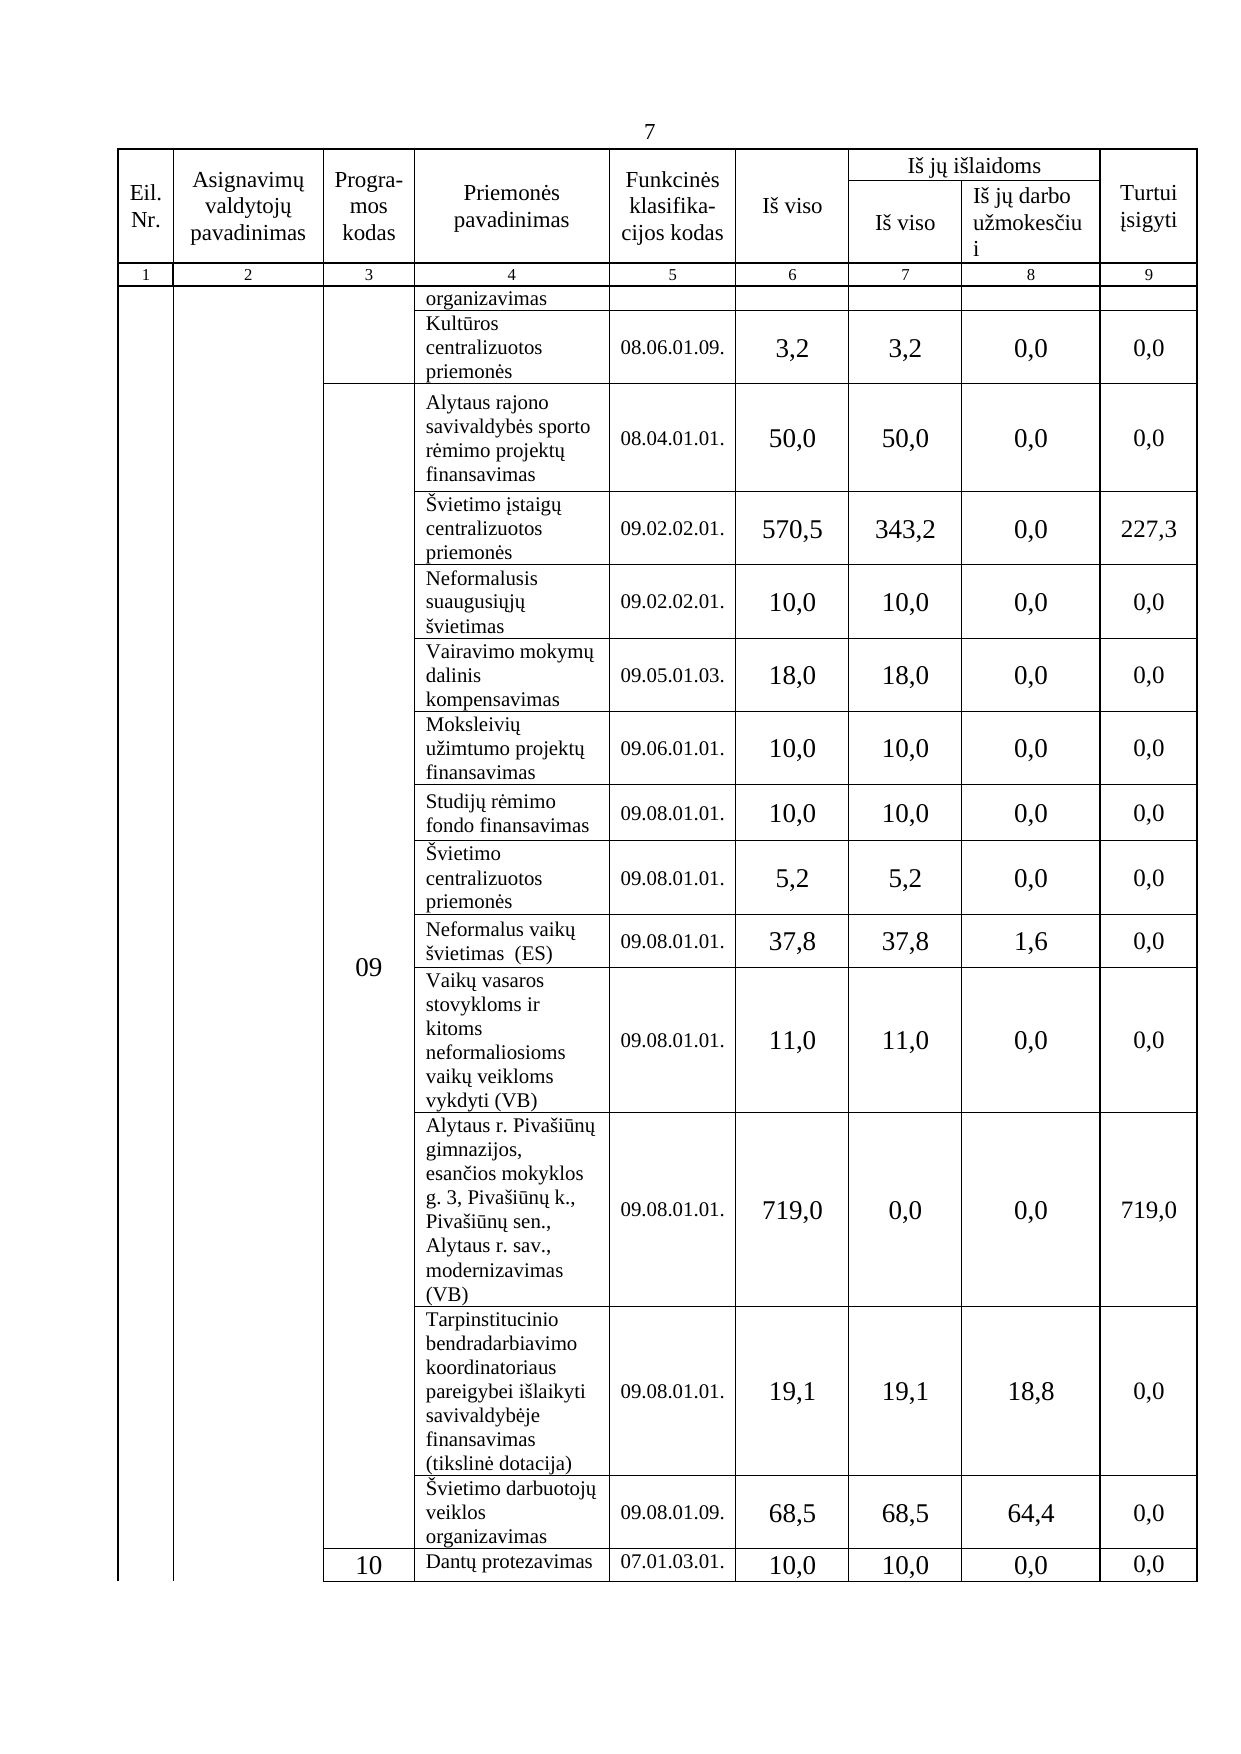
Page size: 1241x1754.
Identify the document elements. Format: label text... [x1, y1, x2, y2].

table_cell 10,0 [849, 1549, 961, 1581]
table_cell 68,5 [849, 1476, 961, 1548]
table_header Funkcinės klasifika-cijos kodas [610, 150, 735, 262]
table_cell Švietimo darbuotojų veiklos organizavimas [415, 1476, 609, 1548]
table_cell 10,0 [736, 1549, 848, 1581]
table_cell 08.06.01.09. [610, 311, 735, 383]
table_cell 0,0 [1101, 565, 1196, 638]
table_cell 11,0 [849, 968, 961, 1112]
table_cell [849, 287, 961, 310]
table_cell Dantų protezavimas [415, 1549, 609, 1581]
table_cell [736, 287, 848, 310]
table_cell Vairavimo mokymų dalinis kompensavimas [415, 639, 609, 711]
table_cell 10,0 [736, 785, 848, 840]
table_cell 5,2 [736, 841, 848, 913]
table_cell [1101, 287, 1196, 310]
table_cell 10,0 [736, 712, 848, 784]
table_cell 227,3 [1101, 492, 1196, 564]
table_cell 0,0 [1101, 639, 1196, 711]
table_cell 11,0 [736, 968, 848, 1112]
table_cell 0,0 [962, 1549, 1099, 1581]
table_cell Iš jų darbo užmokesčiui [962, 181, 1099, 262]
table_cell Švietimo centralizuotos priemonės [415, 841, 609, 913]
table_cell 07.01.03.01. [610, 1549, 735, 1581]
table_cell 7 [849, 264, 961, 285]
table_cell 0,0 [962, 841, 1099, 913]
table_header Progra-mos kodas [324, 150, 414, 262]
table_cell 0,0 [1101, 841, 1196, 913]
table_cell 0,0 [1101, 712, 1196, 784]
table_header Priemonės pavadinimas [415, 150, 609, 262]
table_cell Studijų rėmimo fondo finansavimas [415, 785, 609, 840]
table_cell 09.02.02.01. [610, 492, 735, 564]
table_cell 09 [324, 384, 414, 1548]
table_cell [174, 287, 323, 1581]
table_cell 09.02.02.01. [610, 565, 735, 638]
table_cell 6 [736, 264, 848, 285]
table_cell 0,0 [962, 785, 1099, 840]
table_cell [119, 287, 173, 1581]
table_cell 10,0 [849, 785, 961, 840]
table_cell 0,0 [962, 712, 1099, 784]
table_cell 09.05.01.03. [610, 639, 735, 711]
table_cell 0,0 [1101, 384, 1196, 491]
table_cell 0,0 [962, 968, 1099, 1112]
table_cell 0,0 [962, 492, 1099, 564]
table_header Asignavimų valdytojų pavadinimas [174, 150, 323, 262]
table_cell 0,0 [1101, 915, 1196, 967]
table_cell 68,5 [736, 1476, 848, 1548]
table_header Iš jų išlaidoms [849, 150, 1099, 180]
table_cell 8 [962, 264, 1099, 285]
table_cell 09.08.01.01. [610, 841, 735, 913]
table_header Iš viso [736, 150, 848, 262]
table_cell 1,6 [962, 915, 1099, 967]
table_cell 4 [415, 264, 609, 285]
table_cell Neformalusis suaugusiųjų švietimas [415, 565, 609, 638]
table_cell 10,0 [849, 712, 961, 784]
table_cell 0,0 [1101, 311, 1196, 383]
table_cell 0,0 [1101, 1476, 1196, 1548]
table_cell 0,0 [1101, 785, 1196, 840]
table_cell 0,0 [1101, 968, 1196, 1112]
table_cell 0,0 [962, 1113, 1099, 1306]
table_cell Tarpinstitucinio bendradarbiavimo koordinatoriaus pareigybei išlaikyti savivaldybėje finansavimas (tikslinė dotacija) [415, 1307, 609, 1475]
table_cell 37,8 [849, 915, 961, 967]
table_cell 9 [1101, 264, 1196, 285]
table_cell 10 [324, 1549, 414, 1581]
table_cell 0,0 [962, 384, 1099, 491]
table_cell 64,4 [962, 1476, 1099, 1548]
table_cell 09.08.01.01. [610, 1307, 735, 1475]
table_cell 2 [174, 264, 323, 285]
table_header Turtui įsigyti [1101, 150, 1196, 262]
table_cell 719,0 [1101, 1113, 1196, 1306]
table_cell 10,0 [849, 565, 961, 638]
table_cell 5 [610, 264, 735, 285]
table_cell 5,2 [849, 841, 961, 913]
table_cell 0,0 [849, 1113, 961, 1306]
table_cell Alytaus r. Pivašiūnų gimnazijos, esančios mokyklos g. 3, Pivašiūnų k., Pivašiūnų sen., Alytaus r. sav., modernizavimas (VB) [415, 1113, 609, 1306]
table_cell 1 [119, 264, 172, 285]
table_cell 19,1 [849, 1307, 961, 1475]
table_cell 0,0 [1101, 1307, 1196, 1475]
table_cell Moksleivių užimtumo projektų finansavimas [415, 712, 609, 784]
table_cell 18,8 [962, 1307, 1099, 1475]
table_cell 09.08.01.01. [610, 1113, 735, 1306]
table_cell 18,0 [736, 639, 848, 711]
table_cell [324, 287, 414, 383]
table_cell Švietimo įstaigų centralizuotos priemonės [415, 492, 609, 564]
table_cell 18,0 [849, 639, 961, 711]
table_cell 570,5 [736, 492, 848, 564]
table_cell 50,0 [736, 384, 848, 491]
table_cell 3,2 [736, 311, 848, 383]
table_cell 3,2 [849, 311, 961, 383]
table_cell 719,0 [736, 1113, 848, 1306]
table_cell 09.08.01.01. [610, 915, 735, 967]
table_cell Vaikų vasaros stovykloms ir kitoms neformaliosioms vaikų veikloms vykdyti (VB) [415, 968, 609, 1112]
table_cell Alytaus rajono savivaldybės sporto rėmimo projektų finansavimas [415, 384, 609, 491]
table_cell 09.08.01.01. [610, 968, 735, 1112]
table_cell Kultūros centralizuotos priemonės [415, 311, 609, 383]
table_cell 0,0 [962, 639, 1099, 711]
table_cell 0,0 [1101, 1549, 1196, 1581]
table_cell organizavimas [415, 287, 609, 310]
table_cell Neformalus vaikų švietimas (ES) [415, 915, 609, 967]
table_cell 10,0 [736, 565, 848, 638]
table_cell [962, 287, 1099, 310]
table_cell [610, 287, 735, 310]
table_cell 37,8 [736, 915, 848, 967]
table_cell 09.08.01.01. [610, 785, 735, 840]
table_cell 0,0 [962, 565, 1099, 638]
table_header Eil. Nr. [119, 150, 173, 262]
table_cell 3 [324, 264, 414, 285]
table_cell 09.08.01.09. [610, 1476, 735, 1548]
table_cell 343,2 [849, 492, 961, 564]
table_cell Iš viso [849, 181, 961, 262]
table_cell 19,1 [736, 1307, 848, 1475]
table_cell 50,0 [849, 384, 961, 491]
table_cell 0,0 [962, 311, 1099, 383]
table_cell 09.06.01.01. [610, 712, 735, 784]
table_cell 08.04.01.01. [610, 384, 735, 491]
